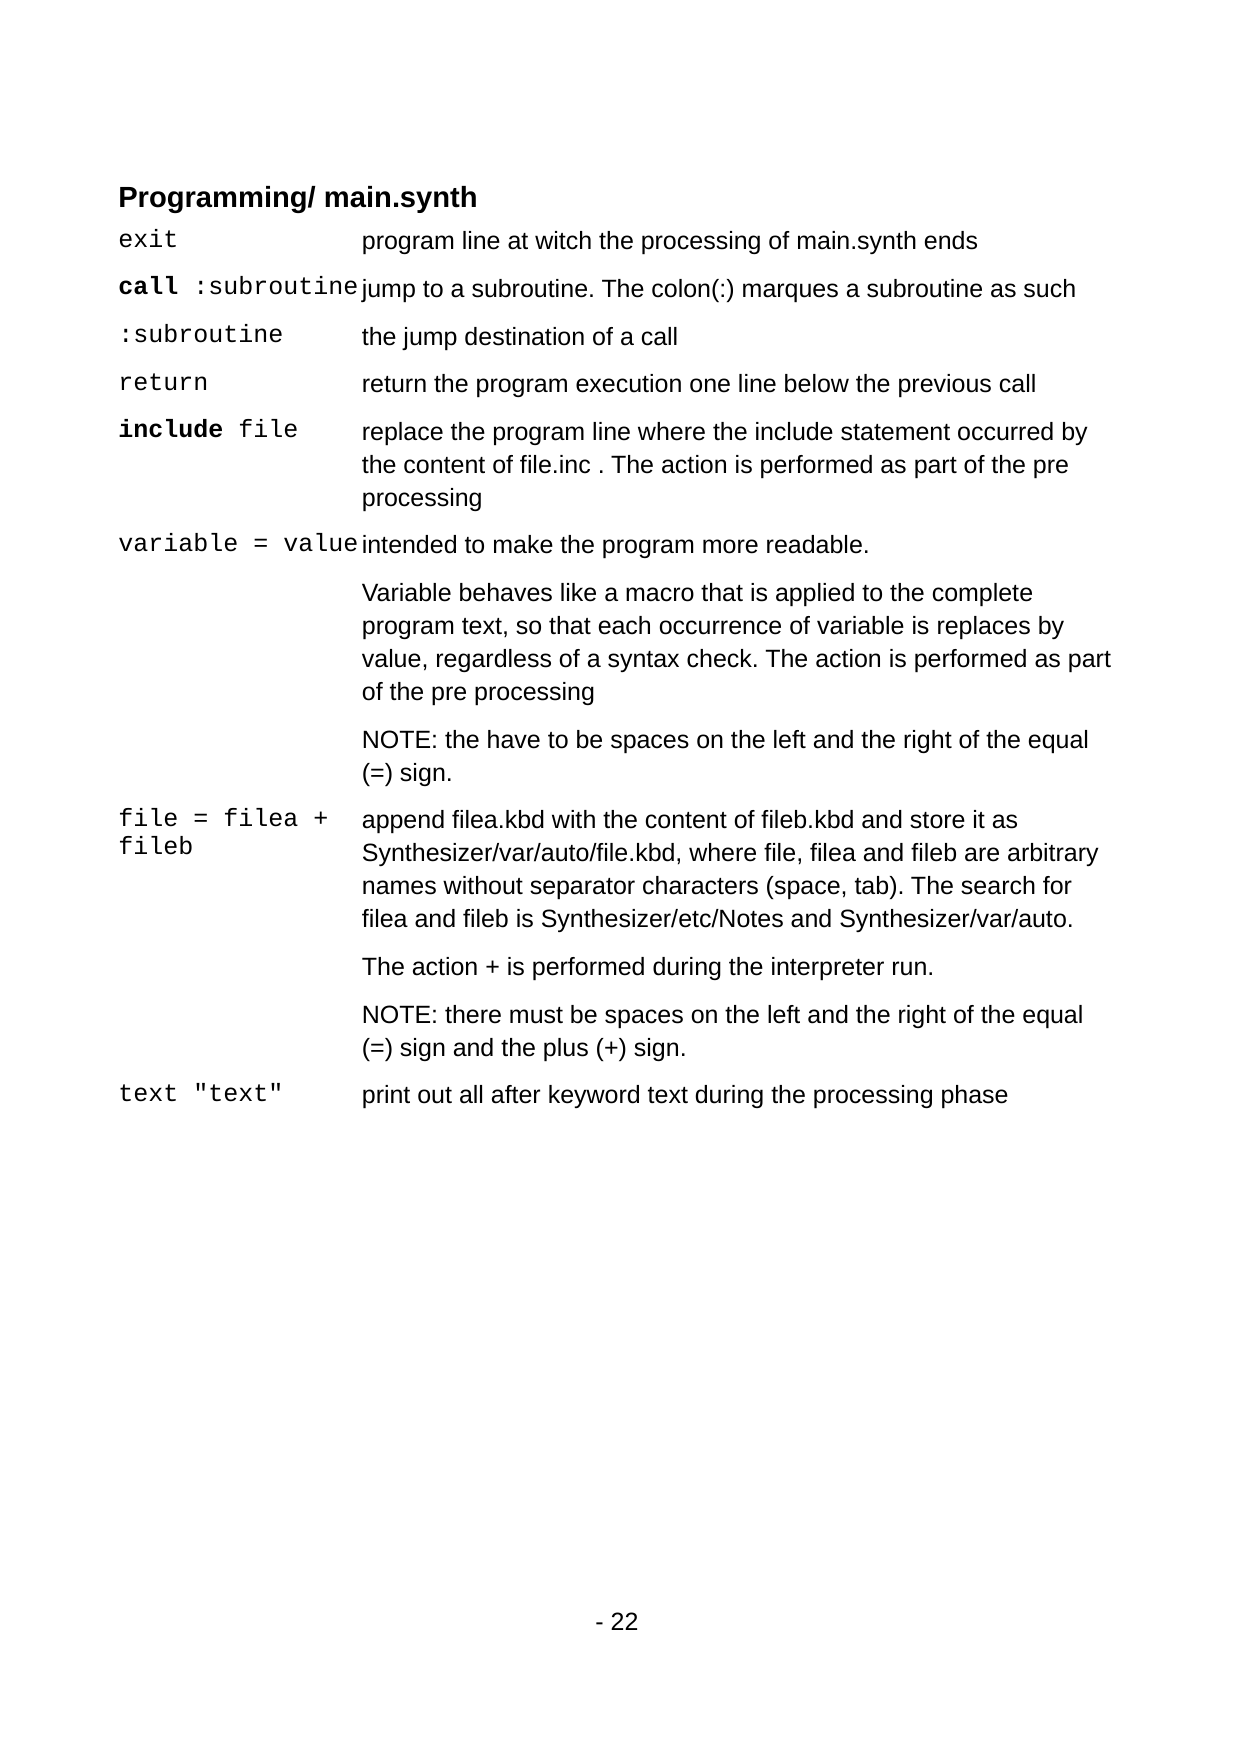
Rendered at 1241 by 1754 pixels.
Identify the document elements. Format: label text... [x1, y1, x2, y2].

table_header exit [118, 226, 362, 274]
table_cell the jump destination of a call [362, 322, 1122, 369]
table_cell print out all after keyword text during the processing phase [362, 1080, 1122, 1128]
table_cell return [118, 369, 362, 417]
table_cell intended to make the program more readable. Variable behaves like a macro that is applied to the complete program text, so that each occurrence of variable is replaces by value, regardless of a syntax check. The action is performed as part of the pre processing NOTE: the have to be spaces on the left and the right of the equal (=) sign. [362, 530, 1122, 805]
table_cell replace the program line where the include statement occurred by the content of file.inc . The action is performed as part of the pre processing [362, 417, 1122, 530]
table_cell return the program execution one line below the previous call [362, 369, 1122, 417]
table_cell append filea.kbd with the content of fileb.kbd and store it as Synthesizer/var/auto/file.kbd, where file, filea and fileb are arbitrary names without separator characters (space, tab). The search for filea and fileb is Synthesizer/etc/Notes and Synthesizer/var/auto. The action + is performed during the interpreter run. NOTE: there must be spaces on the left and the right of the equal (=) sign and the plus (+) sign. [362, 805, 1122, 1080]
table_cell text "text" [118, 1080, 362, 1128]
table_header program line at witch the processing of main.synth ends [362, 226, 1122, 274]
subtitle Programming/ main.synth [118, 180, 1122, 214]
table_cell variable = value [118, 530, 362, 805]
table_cell include file [118, 417, 362, 530]
table_cell call :subroutine [118, 274, 362, 322]
table_cell file = filea + fileb [118, 805, 362, 1080]
table_cell :subroutine [118, 322, 362, 369]
table_cell jump to a subroutine. The colon(:) marques a subroutine as such [362, 274, 1122, 322]
